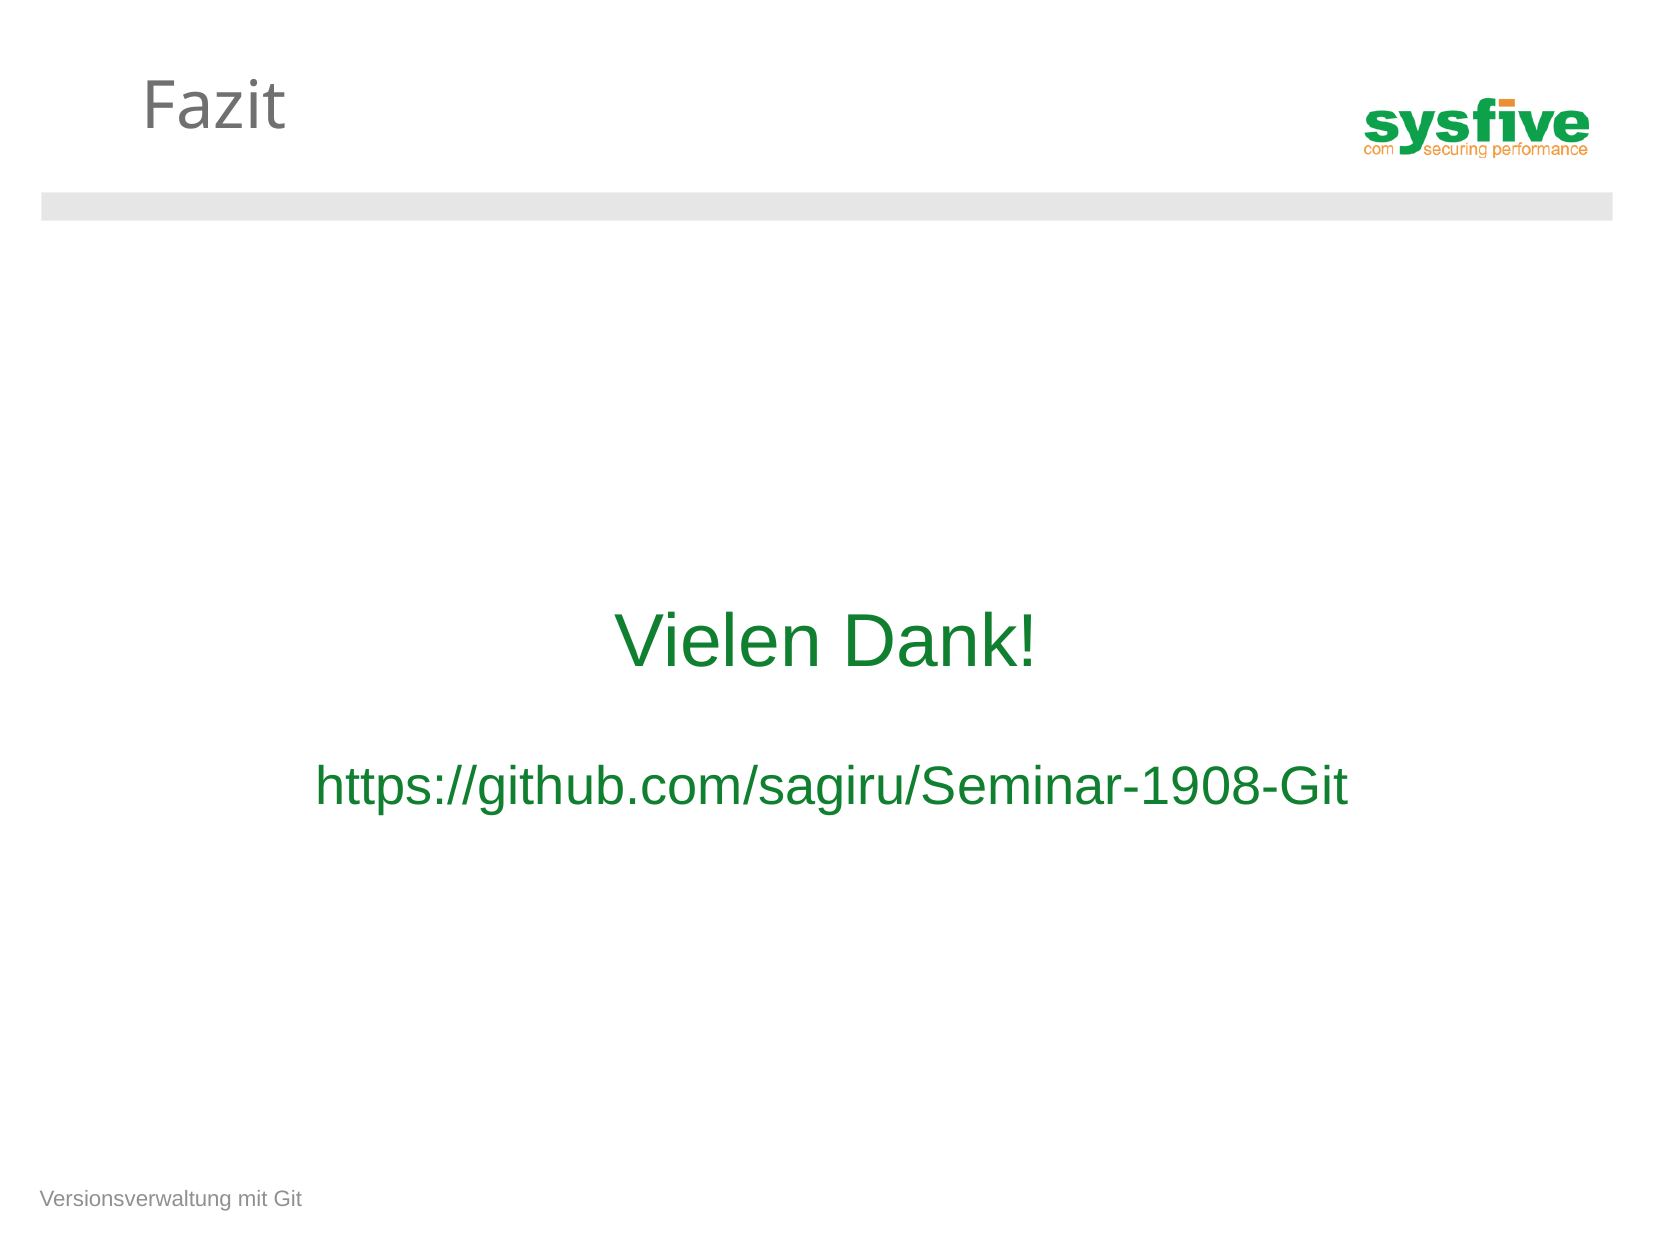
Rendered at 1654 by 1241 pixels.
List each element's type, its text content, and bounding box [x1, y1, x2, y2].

text_box https://github.com/sagiru/Seminar-1908-Git [295, 752, 1371, 819]
title Fazit [141, 59, 1099, 146]
text_box Versionsverwaltung mit Git [11, 1181, 331, 1217]
text_box Vielen Dank! [82, 271, 1571, 1010]
picture [1364, 98, 1589, 158]
text_box [41, 192, 1613, 221]
